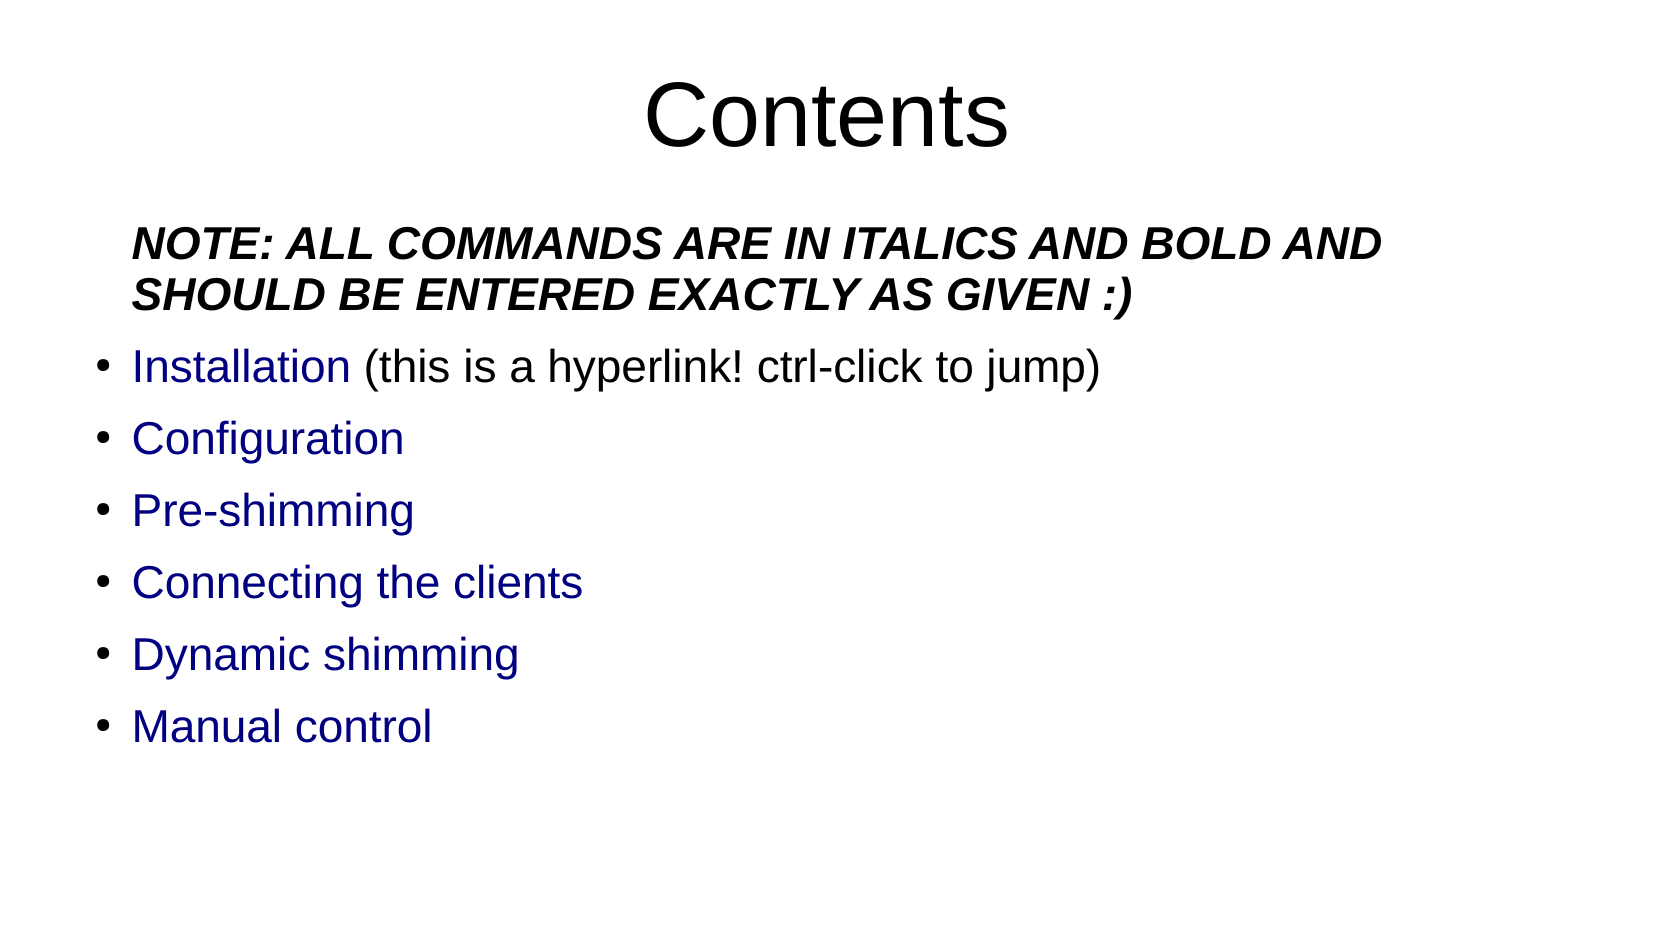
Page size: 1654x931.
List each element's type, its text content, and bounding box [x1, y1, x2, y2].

title Contents [82, 37, 1571, 193]
list NOTE: ALL COMMANDS ARE IN ITALICS AND BOLD AND SHOULD BE ENTERED EXACTLY AS GIVEN :) Installation (this is a hyperlink! ctrl-click to jump) Configuration Pre-shimming Connecting the clients Dynamic shimming Manual control [82, 217, 1571, 758]
